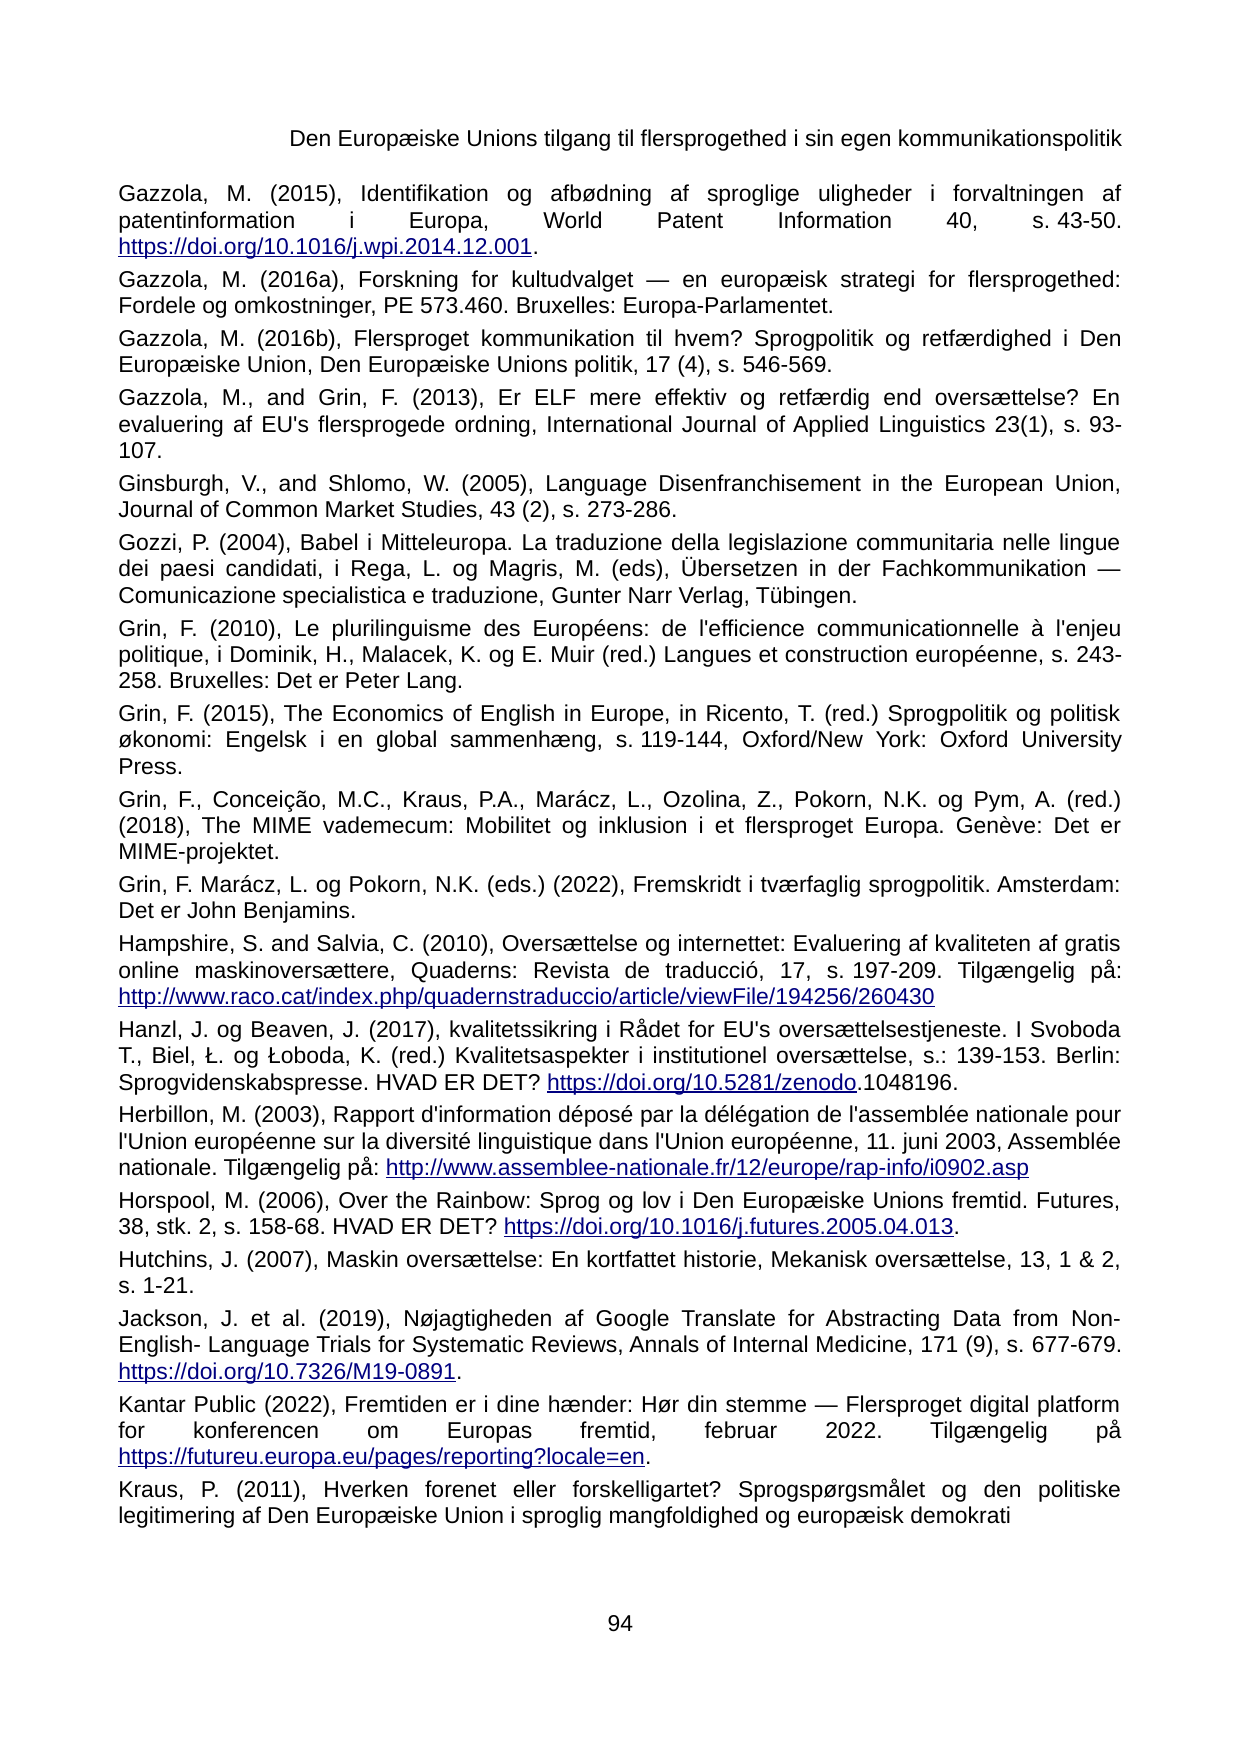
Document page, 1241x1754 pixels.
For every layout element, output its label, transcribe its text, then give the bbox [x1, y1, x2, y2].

text Herbillon, M. (2003), Rapport d'information déposé par la délégation de l'assemblée nationale pour l'Union européenne sur la diversité linguistique dans l'Union européenne, 11. juni 2003, Assemblée nationale. Tilgængelig på: http://www.assemblee-nationale.fr/12/europe/rap-info/i0902.asp [118, 1101, 1122, 1180]
text Ginsburgh, V., and Shlomo, W. (2005), Language Disenfranchisement in the European Union, Journal of Common Market Studies, 43 (2), s. 273-286. [118, 470, 1122, 522]
text Hampshire, S. and Salvia, C. (2010), Oversættelse og internettet: Evaluering af kvaliteten af gratis online maskinoversættere, Quaderns: Revista de traducció, 17, s. 197-209. Tilgængelig på: http://www.raco.cat/index.php/quadernstraduccio/article/viewFile/194256/260430 [118, 930, 1122, 1009]
text Kantar Public (2022), Fremtiden er i dine hænder: Hør din stemme — Flersproget digital platform for konferencen om Europas fremtid, februar 2022. Tilgængelig på https://futureu.europa.eu/pages/reporting?locale=en. [118, 1391, 1122, 1470]
text Gazzola, M. (2015), Identifikation og afbødning af sproglige uligheder i forvaltningen af patentinformation i Europa, World Patent Information 40, s. 43-50. https://doi.org/10.1016/j.wpi.2014.12.001. [118, 180, 1122, 259]
text Hutchins, J. (2007), Maskin oversættelse: En kortfattet historie, Mekanisk oversættelse, 13, 1 & 2, s. 1-21. [118, 1246, 1122, 1299]
text Grin, F. (2015), The Economics of English in Europe, in Ricento, T. (red.) Sprogpolitik og politisk økonomi: Engelsk i en global sammenhæng, s. 119-144, Oxford/New York: Oxford University Press. [118, 700, 1122, 779]
text Hanzl, J. og Beaven, J. (2017), kvalitetssikring i Rådet for EU's oversættelsestjeneste. I Svoboda T., Biel, Ł. og Łoboda, K. (red.) Kvalitetsaspekter i institutionel oversættelse, s.: 139-153. Berlin: Sprogvidenskabspresse. HVAD ER DET? https://doi.org/10.5281/zenodo.1048196. [118, 1016, 1122, 1095]
text Gazzola, M. (2016a), Forskning for kultudvalget — en europæisk strategi for flersprogethed: Fordele og omkostninger, PE 573.460. Bruxelles: Europa-Parlamentet. [118, 266, 1122, 319]
text Grin, F., Conceição, M.C., Kraus, P.A., Marácz, L., Ozolina, Z., Pokorn, N.K. og Pym, A. (red.) (2018), The MIME vademecum: Mobilitet og inklusion i et flersproget Europa. Genève: Det er MIME-projektet. [118, 786, 1122, 864]
text Horspool, M. (2006), Over the Rainbow: Sprog og lov i Den Europæiske Unions fremtid. Futures, 38, stk. 2, s. 158-68. HVAD ER DET? https://doi.org/10.1016/j.futures.2005.04.013. [118, 1187, 1122, 1239]
text Gozzi, P. (2004), Babel i Mitteleuropa. La traduzione della legislazione communitaria nelle lingue dei paesi candidati, i Rega, L. og Magris, M. (eds), Übersetzen in der Fachkommunikation — Comunicazione specialistica e traduzione, Gunter Narr Verlag, Tübingen. [118, 529, 1122, 608]
text Grin, F. Marácz, L. og Pokorn, N.K. (eds.) (2022), Fremskridt i tværfaglig sprogpolitik. Amsterdam: Det er John Benjamins. [118, 871, 1122, 924]
text Gazzola, M., and Grin, F. (2013), Er ELF mere effektiv og retfærdig end oversættelse? En evaluering af EU's flersprogede ordning, International Journal of Applied Linguistics 23(1), s. 93-107. [118, 384, 1122, 463]
text Jackson, J. et al. (2019), Nøjagtigheden af Google Translate for Abstracting Data from Non-English- Language Trials for Systematic Reviews, Annals of Internal Medicine, 171 (9), s. 677-679. https://doi.org/10.7326/M19-0891. [118, 1305, 1122, 1384]
text Gazzola, M. (2016b), Flersproget kommunikation til hvem? Sprogpolitik og retfærdighed i Den Europæiske Union, Den Europæiske Unions politik, 17 (4), s. 546-569. [118, 325, 1122, 378]
text Grin, F. (2010), Le plurilinguisme des Européens: de l'efficience communicationnelle à l'enjeu politique, i Dominik, H., Malacek, K. og E. Muir (red.) Langues et construction européenne, s. 243-258. Bruxelles: Det er Peter Lang. [118, 614, 1122, 693]
text Kraus, P. (2011), Hverken forenet eller forskelligartet? Sprogspørgsmålet og den politiske legitimering af Den Europæiske Union i sproglig mangfoldighed og europæisk demokrati [118, 1476, 1122, 1529]
